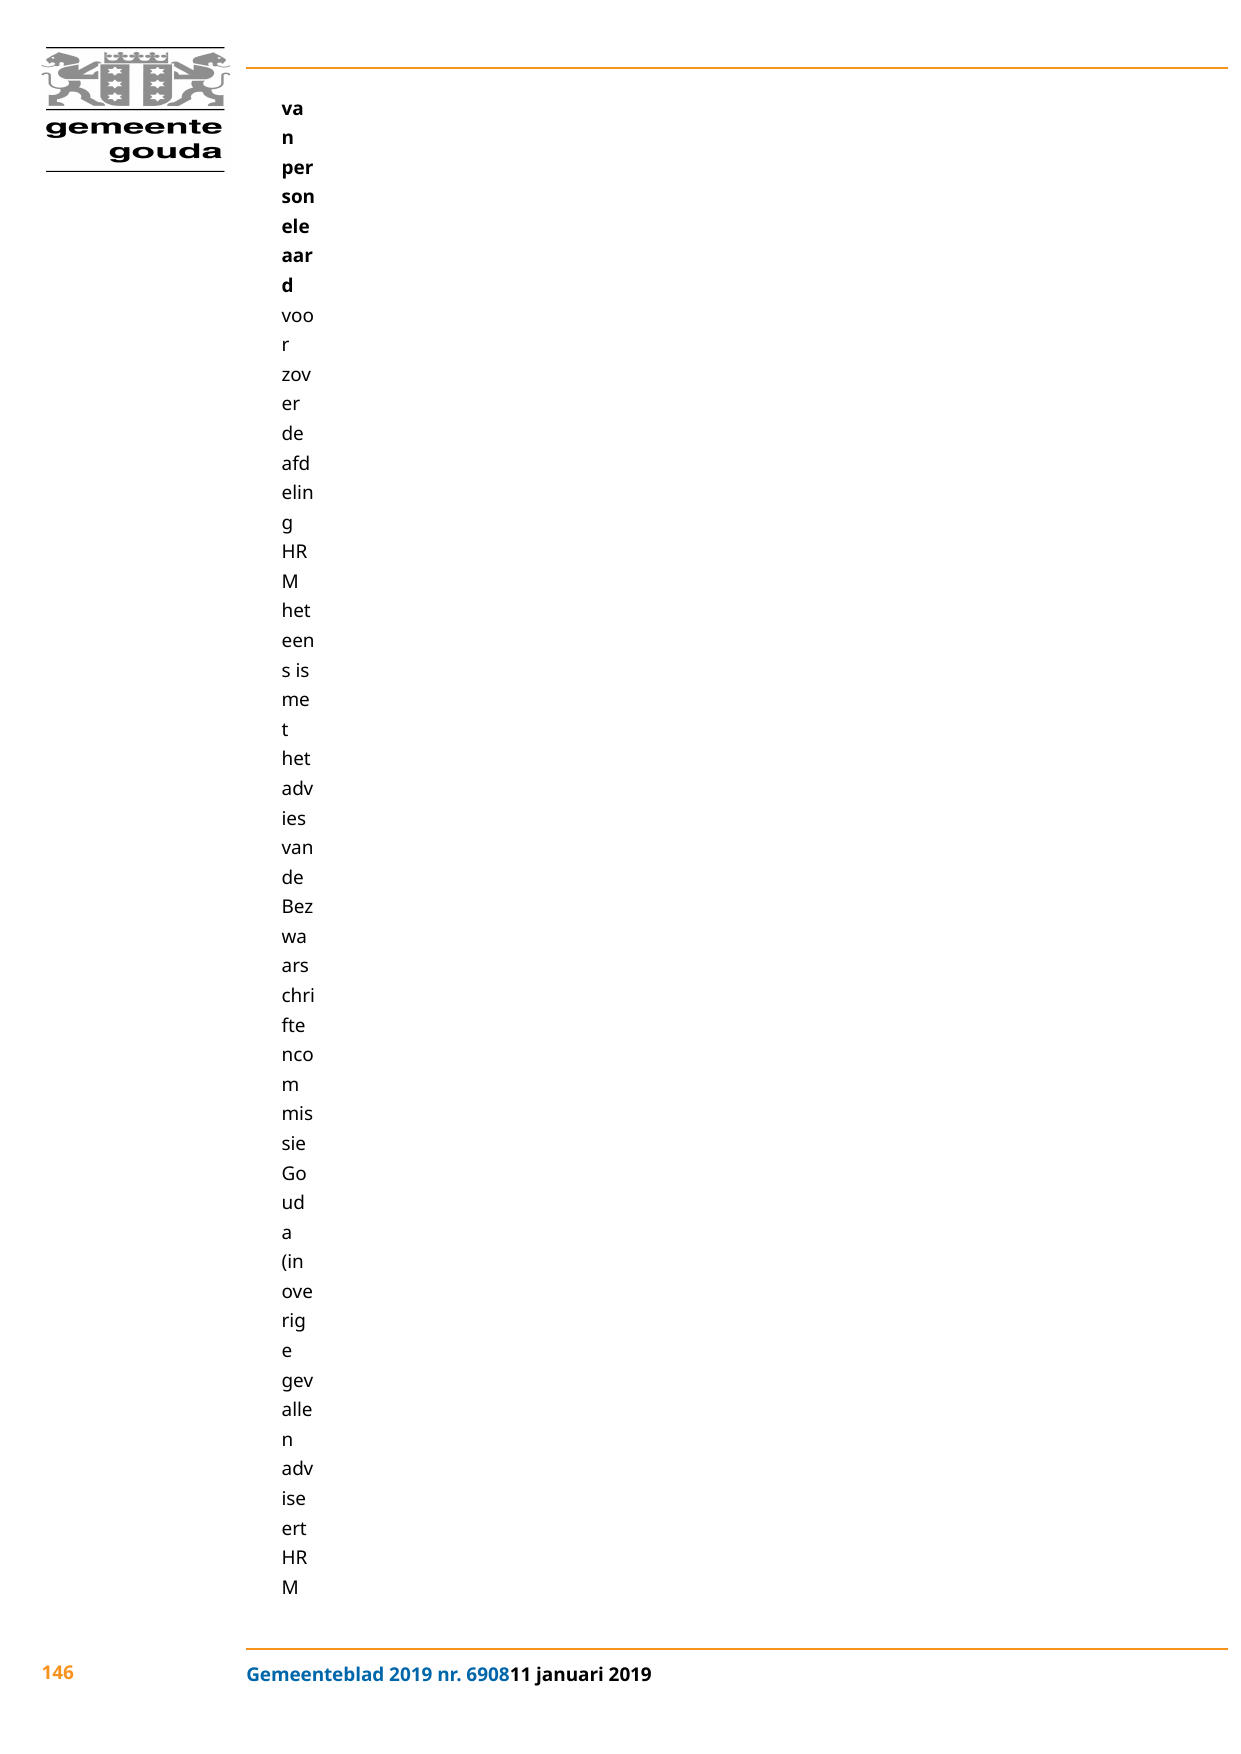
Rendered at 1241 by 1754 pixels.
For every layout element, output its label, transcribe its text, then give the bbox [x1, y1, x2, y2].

table_cell [382, 95, 415, 1600]
picture [41, 47, 231, 172]
table_cell [315, 95, 348, 1600]
table_cell [516, 95, 549, 1600]
table_cell [482, 95, 516, 1600]
table_cell van personele aard voor zover de afdeling HRM het eens is met het advies van de Bezwaarschriftencommissie Gouda (in overige gevallen adviseert HRM [281, 95, 315, 1600]
table_cell [348, 95, 382, 1600]
table_cell [248, 95, 281, 1600]
table_cell [415, 95, 449, 1600]
table_cell [449, 95, 482, 1600]
